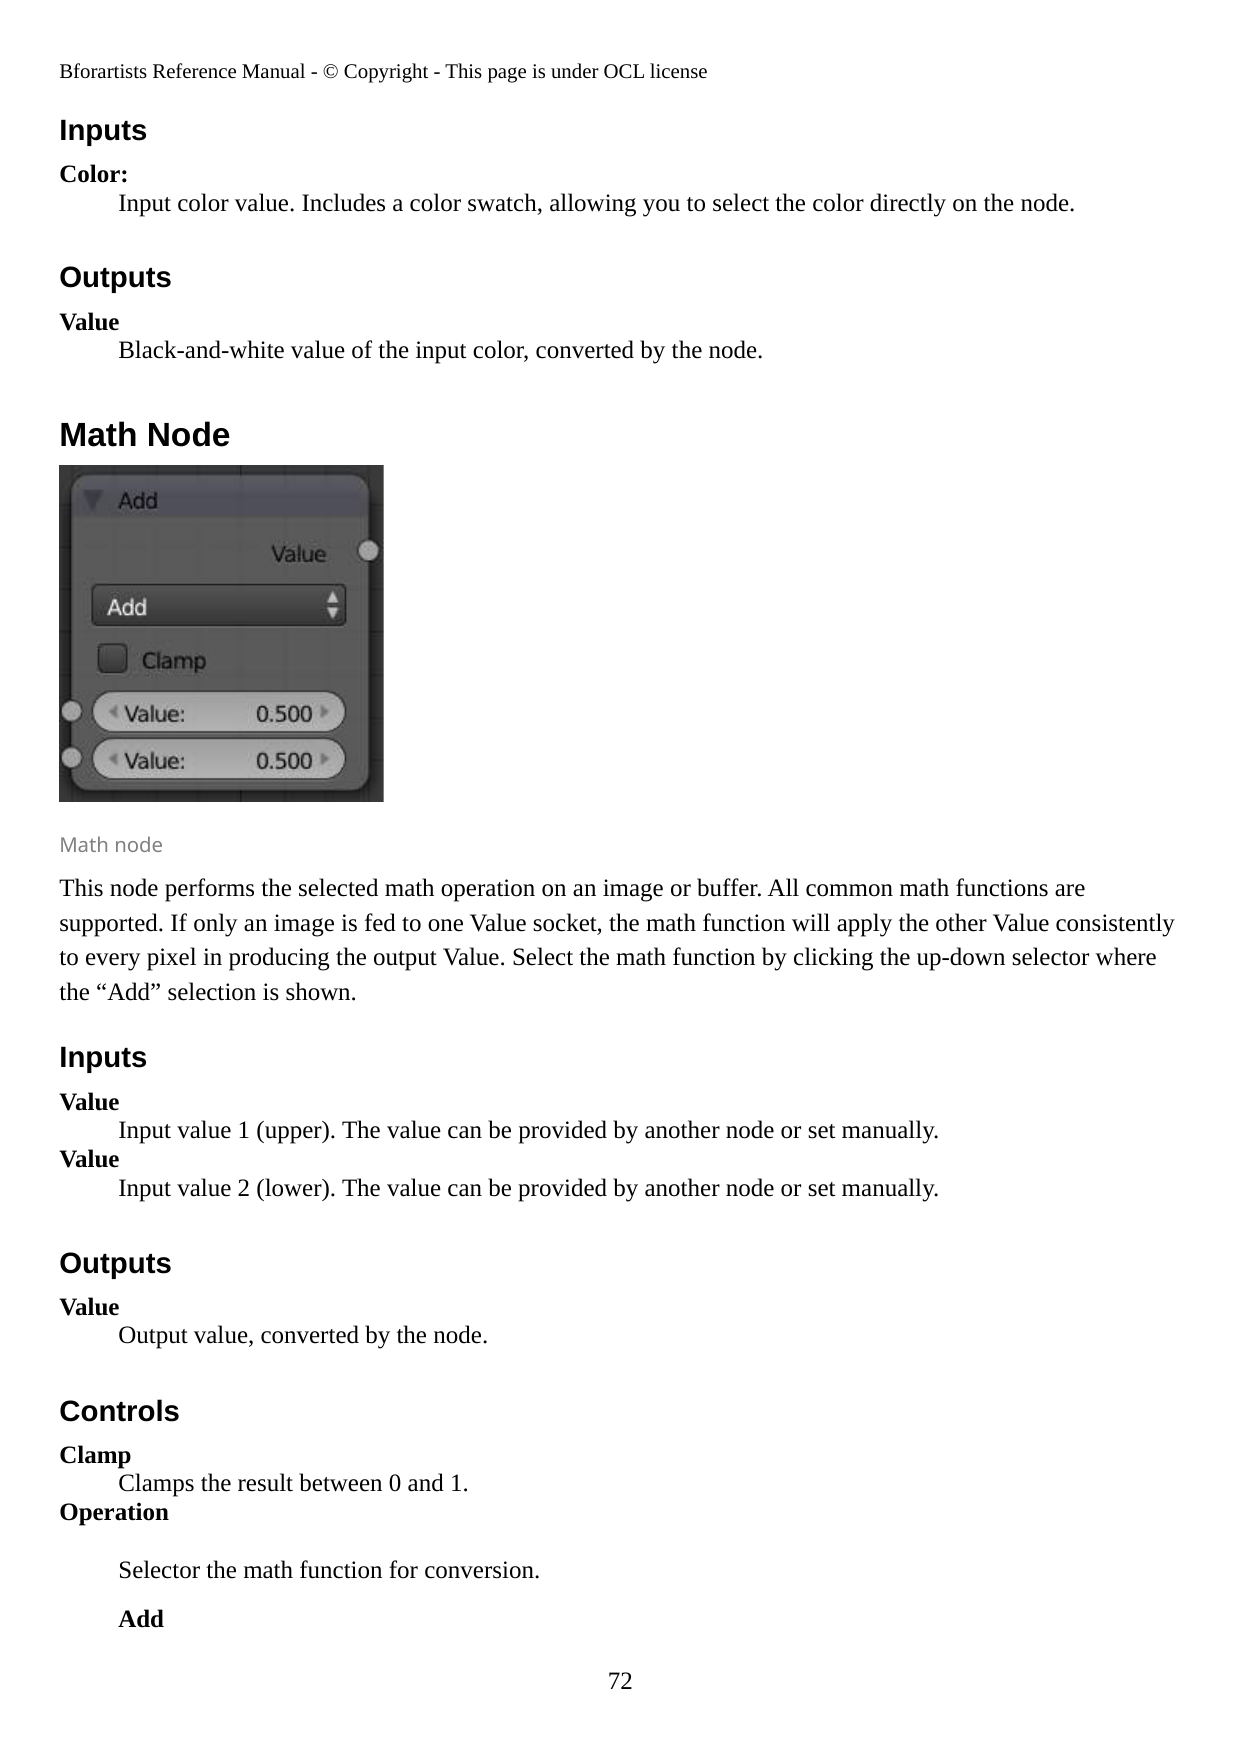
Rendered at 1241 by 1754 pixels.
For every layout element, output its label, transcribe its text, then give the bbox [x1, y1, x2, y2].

list Input value 2 (lower). The value can be provided by another node or set manually. [118, 1173, 1181, 1202]
text This node performs the selected math operation on an image or buffer. All common math functions are supported. If only an image is fed to one Value socket, the math function will apply the other Value consistently to every pixel in producing the output Value. Select the math function by clicking the up-down selector where the “Add” selection is shown. [59, 873, 1181, 1005]
subtitle Outputs [59, 260, 1181, 294]
text Math node [59, 827, 1181, 859]
subtitle Controls [59, 1393, 1181, 1427]
list Clamps the result between 0 and 1. [118, 1468, 1181, 1497]
list Input color value. Includes a color swatch, allowing you to select the color directly on the node. [118, 188, 1181, 216]
subtitle Math Node [59, 414, 1181, 453]
subtitle Value [59, 1292, 1181, 1321]
subtitle Clamp [59, 1440, 1181, 1468]
subtitle Value [59, 1087, 1181, 1115]
subtitle Inputs [59, 113, 1181, 146]
subtitle Color: [59, 159, 1181, 188]
subtitle Value [59, 1144, 1181, 1173]
list Input value 1 (upper). The value can be provided by another node or set manually. [118, 1115, 1181, 1144]
picture [59, 465, 384, 802]
list Black-and-white value of the input color, converted by the node. [118, 335, 1181, 364]
subtitle Inputs [59, 1040, 1181, 1074]
subtitle Add [118, 1604, 1181, 1633]
text Selector the math function for conversion. [118, 1555, 1181, 1584]
subtitle Outputs [59, 1246, 1181, 1279]
subtitle Operation [59, 1497, 1181, 1526]
subtitle Value [59, 307, 1181, 335]
list Output value, converted by the node. [118, 1321, 1181, 1349]
